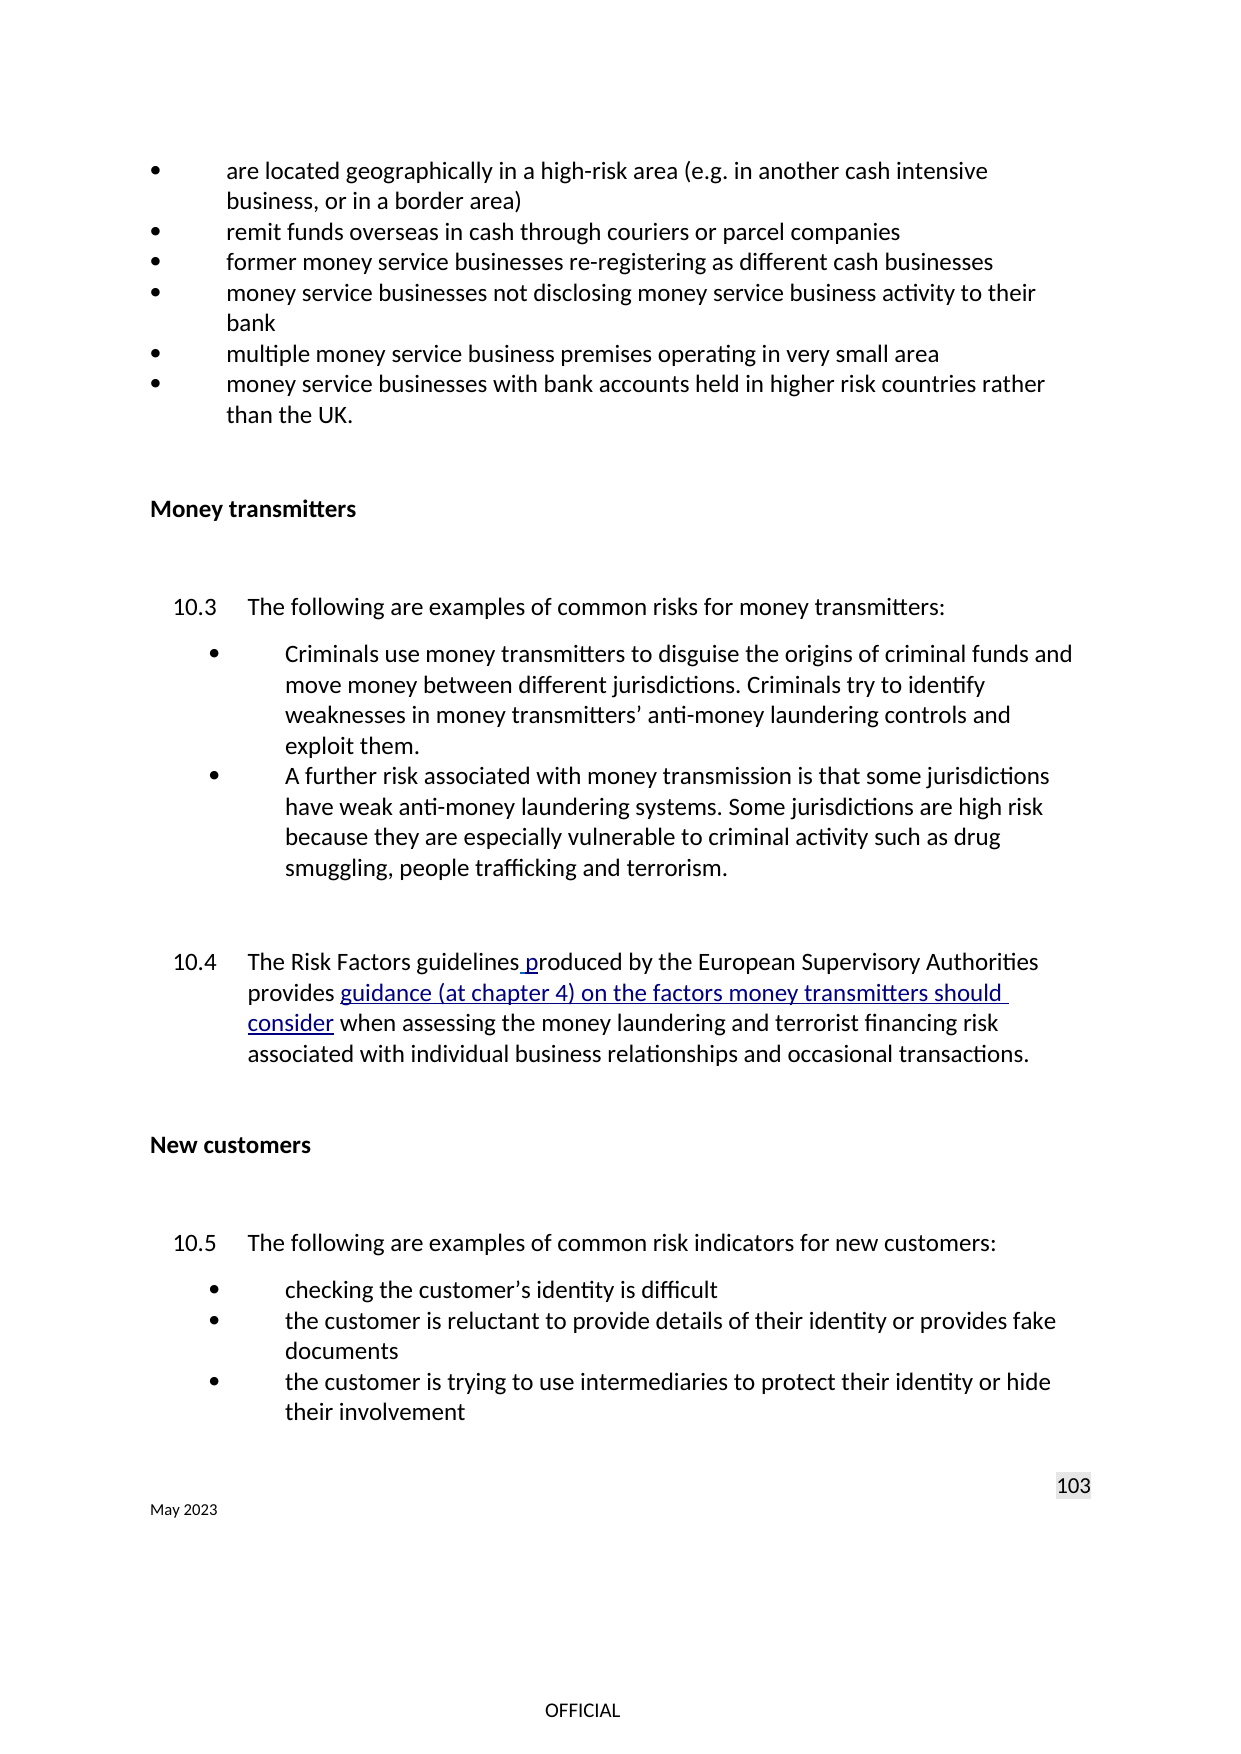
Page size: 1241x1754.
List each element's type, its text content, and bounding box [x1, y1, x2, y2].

list are located geographically in a high-risk area (e.g. in another cash intensive business, or in a border area) [151, 155, 1081, 216]
text 10.5 The following are examples of common risk indicators for new customers: [172, 1227, 1081, 1258]
list former money service businesses re-registering as different cash businesses [151, 247, 1081, 277]
text 10.4 The Risk Factors guidelines produced by the European Supervisory Authorities provides guidance (at chapter 4) on the factors money transmitters should consider when assessing the money laundering and terrorist financing risk associated with individual business relationships and occasional transactions. [172, 946, 1081, 1068]
list the customer is reluctant to provide details of their identity or provides fake documents [210, 1305, 1081, 1366]
list remit funds overseas in cash through couriers or parcel companies [151, 216, 1081, 247]
list Criminals use money transmitters to disguise the origins of criminal funds and move money between different jurisdictions. Criminals try to identify weaknesses in money transmitters’ anti-money laundering controls and exploit them. [210, 638, 1081, 760]
text 10.3 The following are examples of common risks for money transmitters: [172, 591, 1081, 622]
list A further risk associated with money transmission is that some jurisdictions have weak anti-money laundering systems. Some jurisdictions are high risk because they are especially vulnerable to criminal activity such as drug smuggling, people trafficking and terrorism. [210, 760, 1081, 882]
list the customer is trying to use intermediaries to protect their identity or hide their involvement [210, 1366, 1081, 1427]
list checking the customer’s identity is difficult [210, 1274, 1081, 1305]
list money service businesses not disclosing money service business activity to their bank [151, 277, 1081, 338]
subtitle Money transmitters [150, 493, 1091, 524]
subtitle New customers [150, 1130, 1091, 1160]
list multiple money service business premises operating in very small area [151, 338, 1081, 369]
list money service businesses with bank accounts held in higher risk countries rather than the UK. [151, 369, 1081, 430]
